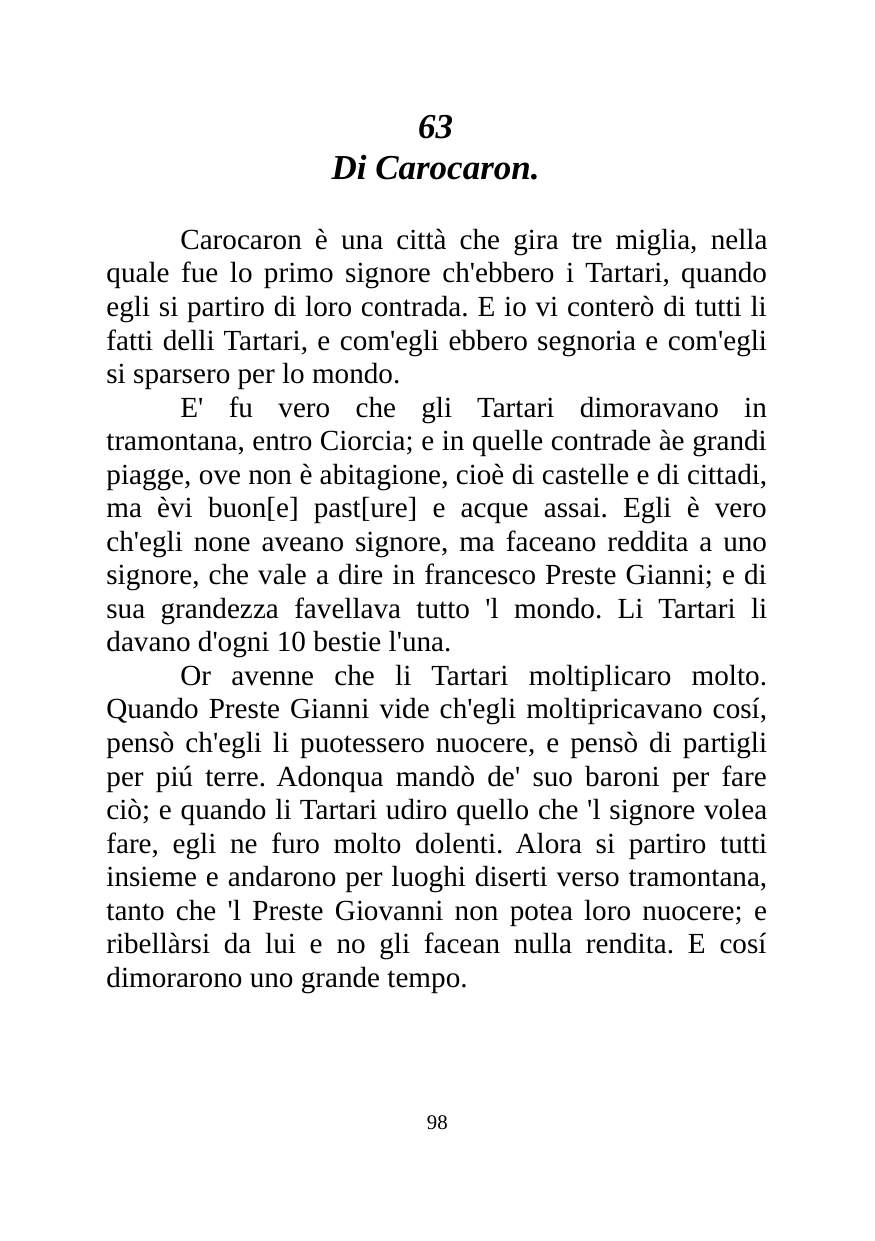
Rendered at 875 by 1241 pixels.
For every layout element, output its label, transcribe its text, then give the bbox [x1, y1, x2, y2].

text Carocaron è una città che gira tre miglia, nella quale fue lo primo signore ch'ebbero i Tartari, quando egli si partiro di loro contrada. E io vi conterò di tutti li fatti delli Tartari, e com'egli ebbero segnoria e com'egli si sparsero per lo mondo. [106, 222, 768, 390]
subtitle 63 Di Carocaron. [106, 106, 768, 187]
text Or avenne che li Tartari moltiplicaro molto. Quando Preste Gianni vide ch'egli moltipricavano cosí, pensò ch'egli li puotessero nuocere, e pensò di partigli per piú terre. Adonqua mandò de' suo baroni per fare ciò; e quando li Tartari udiro quello che 'l signore volea fare, egli ne furo molto dolenti. Alora si partiro tutti insieme e andarono per luoghi diserti verso tramontana, tanto che 'l Preste Giovanni non potea loro nuocere; e ribellàrsi da lui e no gli facean nulla rendita. E cosí dimorarono uno grande tempo. [106, 658, 768, 993]
text E' fu vero che gli Tartari dimoravano in tramontana, entro Ciorcia; e in quelle contrade àe grandi piagge, ove non è abitagione, cioè di castelle e di cittadi, ma èvi buon[e] past[ure] e acque assai. Egli è vero ch'egli none aveano signore, ma faceano reddita a uno signore, che vale a dire in francesco Preste Gianni; e di sua grandezza favellava tutto 'l mondo. Li Tartari li davano d'ogni 10 bestie l'una. [106, 390, 768, 658]
